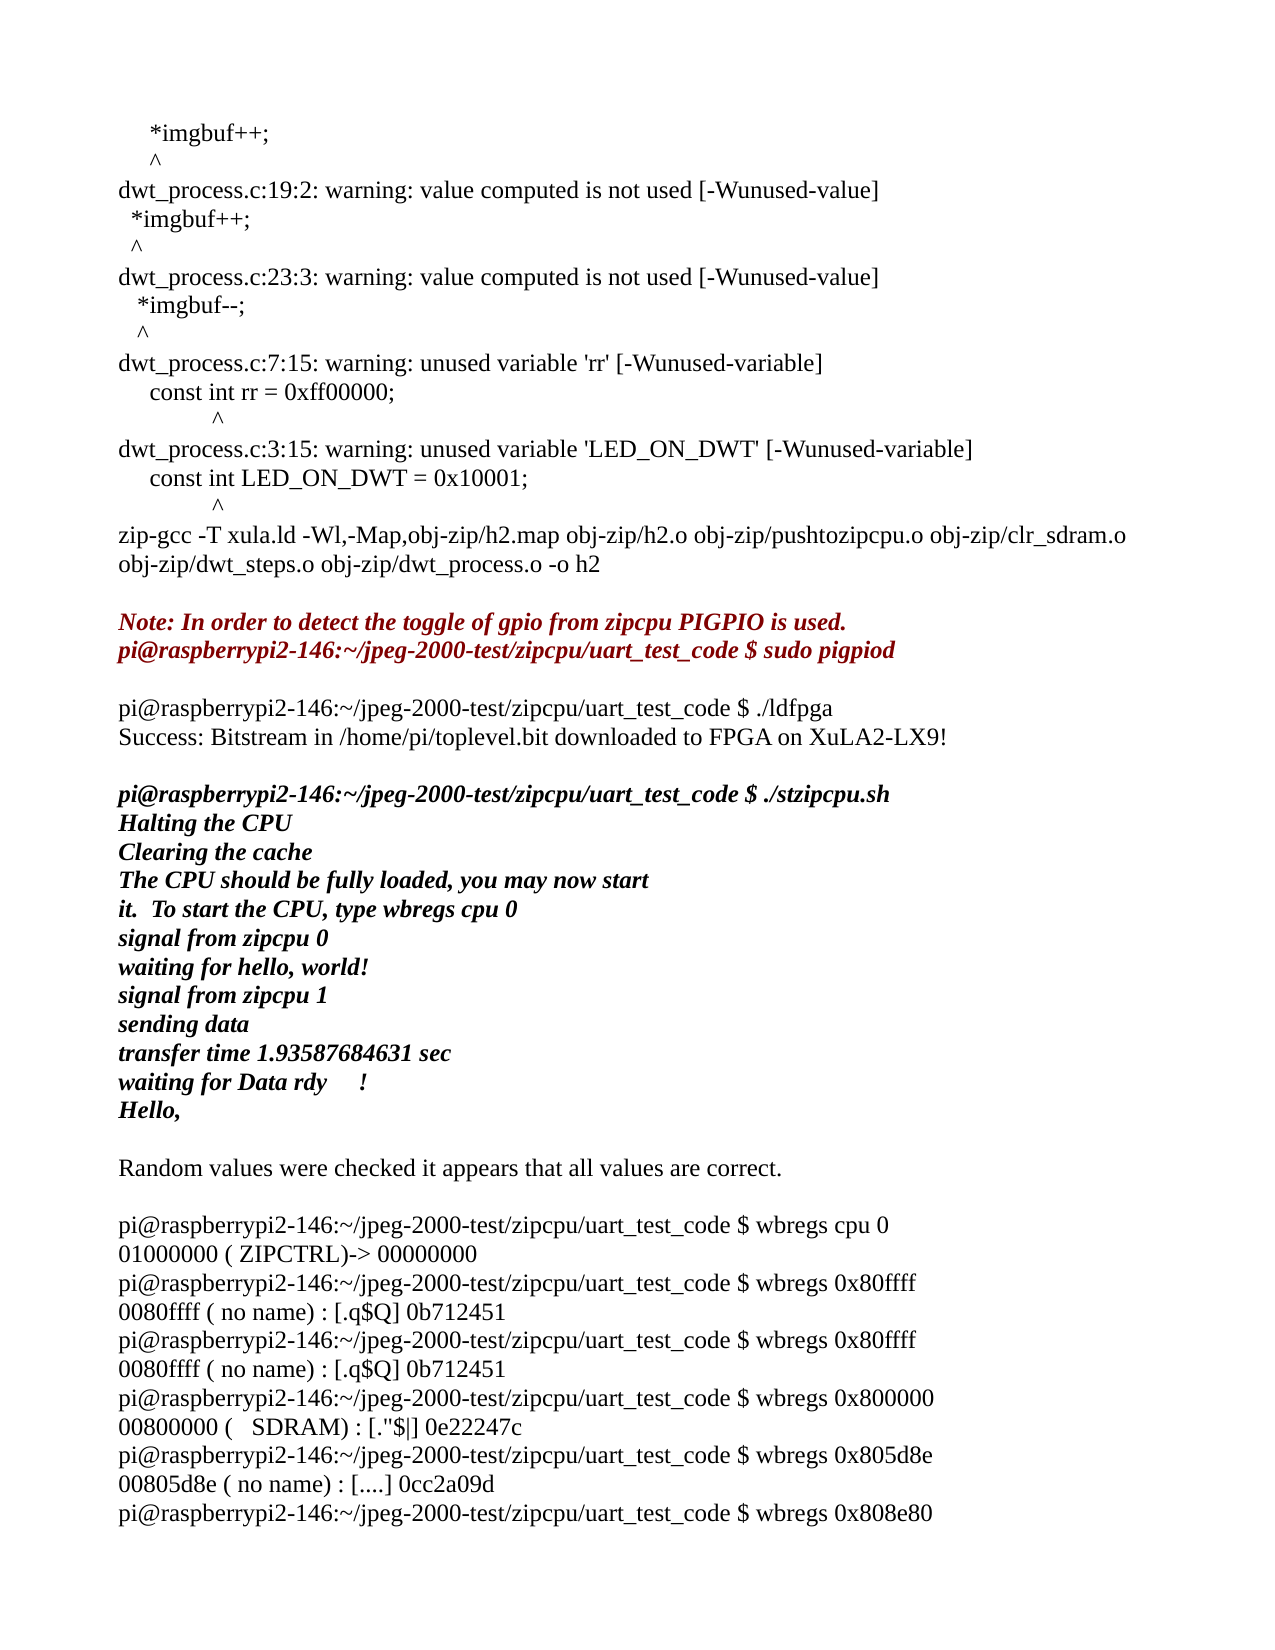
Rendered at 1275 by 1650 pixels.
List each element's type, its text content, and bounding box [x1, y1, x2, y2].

text it. To start the CPU, type wbregs cpu 0 [118, 894, 1157, 923]
text zip-gcc -T xula.ld -Wl,-Map,obj-zip/h2.map obj-zip/h2.o obj-zip/pushtozipcpu.o obj-zip/clr_sdram.o obj-zip/dwt_steps.o obj-zip/dwt_process.o -o h2 [118, 521, 1157, 578]
text signal from zipcpu 0 [118, 923, 1157, 952]
text 0080ffff ( no name) : [.q$Q] 0b712451 [118, 1354, 1157, 1383]
text pi@raspberrypi2-146:~/jpeg-2000-test/zipcpu/uart_test_code $ wbregs 0x808e80 [118, 1498, 1157, 1527]
text ^ [118, 492, 1157, 521]
text const int rr = 0xff00000; [118, 377, 1157, 406]
text 0080ffff ( no name) : [.q$Q] 0b712451 [118, 1297, 1157, 1326]
text dwt_process.c:23:3: warning: value computed is not used [-Wunused-value] [118, 262, 1157, 291]
text Clearing the cache [118, 837, 1157, 866]
text waiting for hello, world! [118, 952, 1157, 981]
text Halting the CPU [118, 808, 1157, 837]
text sending data [118, 1009, 1157, 1038]
text ^ [118, 147, 1157, 176]
text pi@raspberrypi2-146:~/jpeg-2000-test/zipcpu/uart_test_code $ wbregs 0x80ffff [118, 1326, 1157, 1354]
text const int LED_ON_DWT = 0x10001; [118, 463, 1157, 492]
text dwt_process.c:3:15: warning: unused variable 'LED_ON_DWT' [-Wunused-variable] [118, 434, 1157, 463]
text ^ [118, 233, 1157, 262]
text Random values were checked it appears that all values are correct. [118, 1153, 1157, 1182]
text Note: In order to detect the toggle of gpio from zipcpu PIGPIO is used. [118, 607, 1157, 636]
text pi@raspberrypi2-146:~/jpeg-2000-test/zipcpu/uart_test_code $ ./stzipcpu.sh [118, 779, 1157, 808]
text pi@raspberrypi2-146:~/jpeg-2000-test/zipcpu/uart_test_code $ wbregs 0x80ffff [118, 1268, 1157, 1297]
text waiting for Data rdy ! [118, 1067, 1157, 1096]
text pi@raspberrypi2-146:~/jpeg-2000-test/zipcpu/uart_test_code $ wbregs cpu 0 [118, 1211, 1157, 1239]
text pi@raspberrypi2-146:~/jpeg-2000-test/zipcpu/uart_test_code $ sudo pigpiod [118, 636, 1157, 664]
text dwt_process.c:7:15: warning: unused variable 'rr' [-Wunused-variable] [118, 348, 1157, 377]
text dwt_process.c:19:2: warning: value computed is not used [-Wunused-value] [118, 176, 1157, 204]
text ^ [118, 406, 1157, 434]
text pi@raspberrypi2-146:~/jpeg-2000-test/zipcpu/uart_test_code $ ./ldfpga [118, 693, 1157, 722]
text Success: Bitstream in /home/pi/toplevel.bit downloaded to FPGA on XuLA2-LX9! [118, 722, 1157, 751]
text pi@raspberrypi2-146:~/jpeg-2000-test/zipcpu/uart_test_code $ wbregs 0x800000 [118, 1383, 1157, 1412]
text ^ [118, 319, 1157, 348]
text 00805d8e ( no name) : [....] 0cc2a09d [118, 1469, 1157, 1498]
text *imgbuf--; [118, 291, 1157, 319]
text pi@raspberrypi2-146:~/jpeg-2000-test/zipcpu/uart_test_code $ wbregs 0x805d8e [118, 1441, 1157, 1469]
text *imgbuf++; [118, 204, 1157, 233]
text transfer time 1.93587684631 sec [118, 1038, 1157, 1067]
text 00800000 ( SDRAM) : [."$|] 0e22247c [118, 1412, 1157, 1441]
text 01000000 ( ZIPCTRL)-> 00000000 [118, 1239, 1157, 1268]
text *imgbuf++; [118, 118, 1157, 147]
text Hello, [118, 1096, 1157, 1124]
text signal from zipcpu 1 [118, 981, 1157, 1009]
text The CPU should be fully loaded, you may now start [118, 866, 1157, 894]
